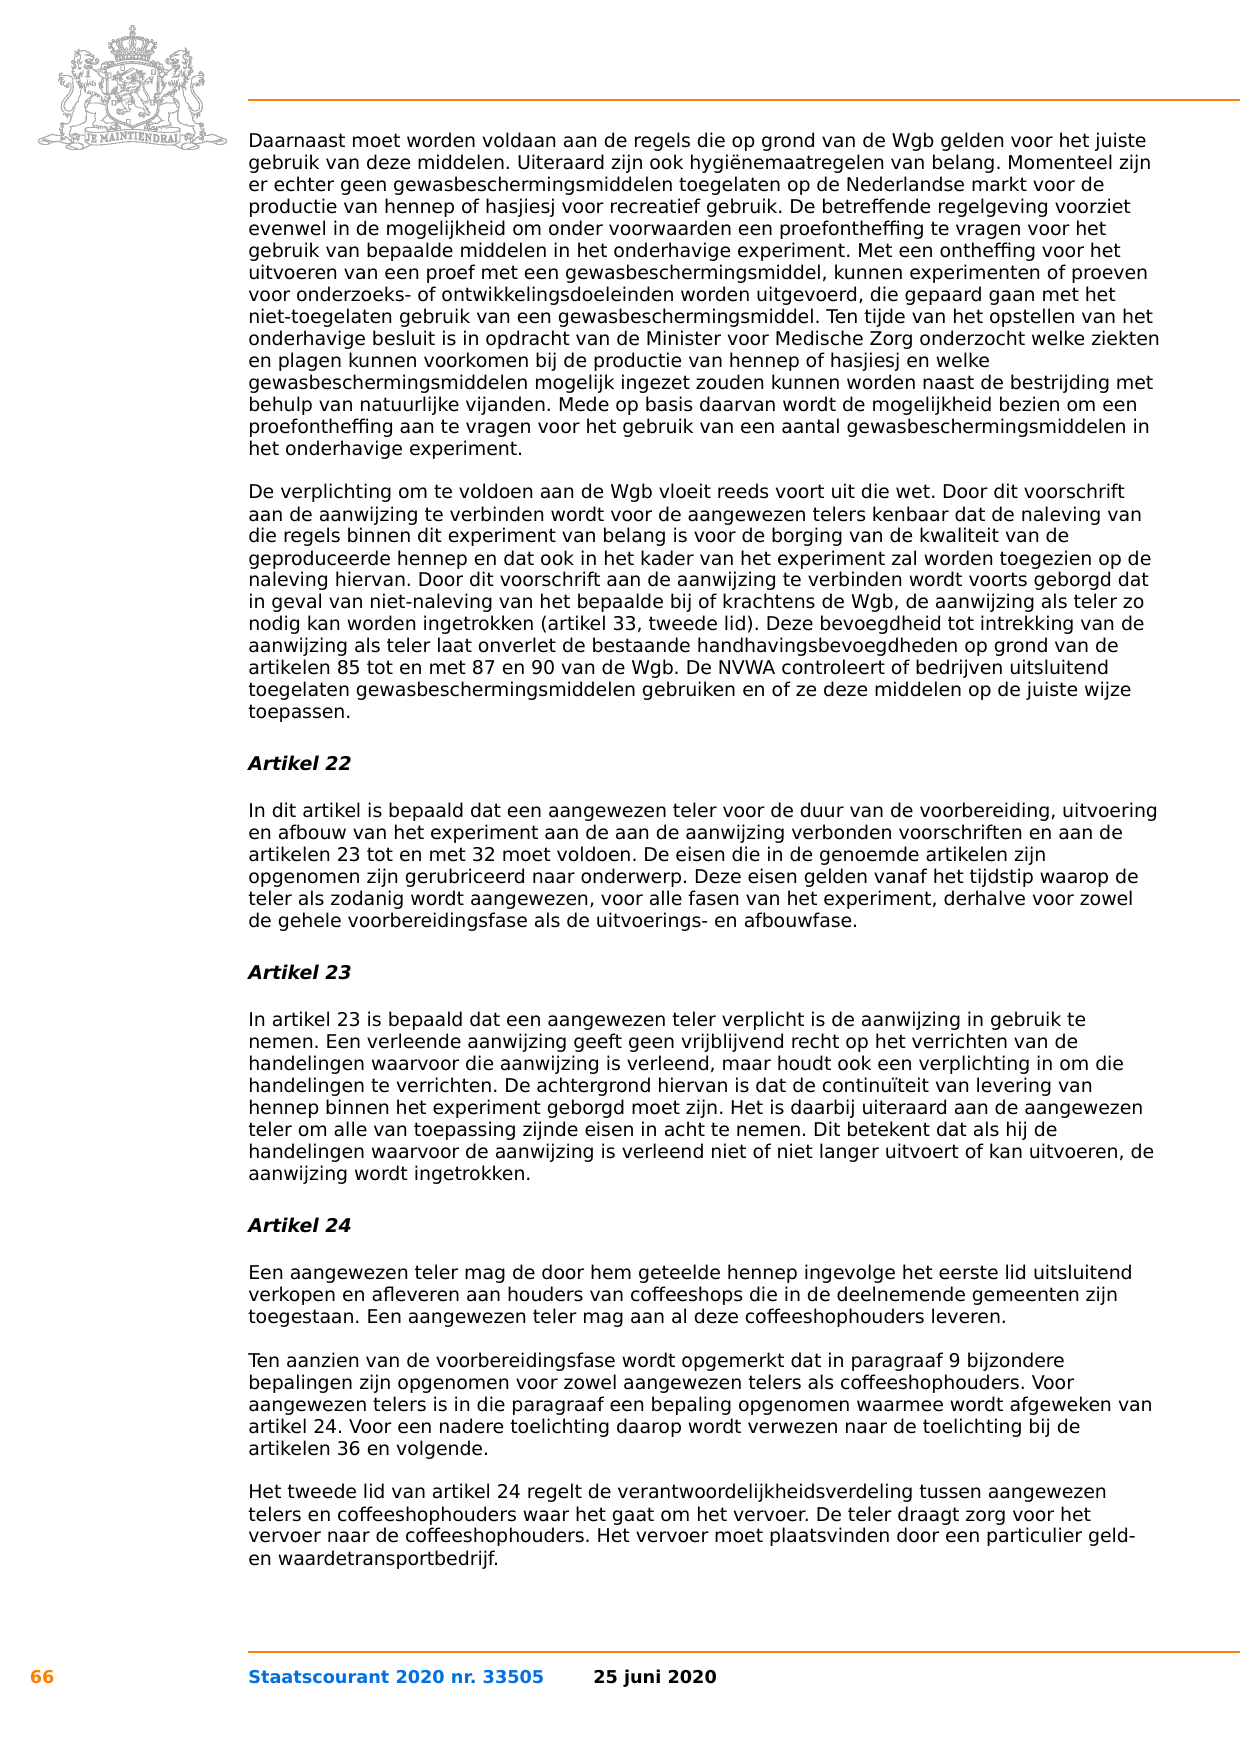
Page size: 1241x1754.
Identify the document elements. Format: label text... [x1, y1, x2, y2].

picture [38, 25, 227, 150]
subtitle Artikel 23 [248, 962, 1163, 984]
text In dit artikel is bepaald dat een aangewezen teler voor de duur van de voorbereiding, uitvoering en afbouw van het experiment aan de aan de aanwijzing verbonden voorschriften en aan de artikelen 23 tot en met 32 moet voldoen. De eisen die in de genoemde artikelen zijn opgenomen zijn gerubriceerd naar onderwerp. Deze eisen gelden vanaf het tijdstip waarop de teler als zodanig wordt aangewezen, voor alle fasen van het experiment, derhalve voor zowel de gehele voorbereidingsfase als de uitvoerings- en afbouwfase. [248, 800, 1163, 932]
subtitle Artikel 22 [248, 753, 1163, 775]
text Een aangewezen teler mag de door hem geteelde hennep ingevolge het eerste lid uitsluitend verkopen en afleveren aan houders van coffeeshops die in de deelnemende gemeenten zijn toegestaan. Een aangewezen teler mag aan al deze coffeeshophouders leveren. [248, 1262, 1163, 1328]
text De verplichting om te voldoen aan de Wgb vloeit reeds voort uit die wet. Door dit voorschrift aan de aanwijzing te verbinden wordt voor de aangewezen telers kenbaar dat de naleving van die regels binnen dit experiment van belang is voor de borging van de kwaliteit van de geproduceerde hennep en dat ook in het kader van het experiment zal worden toegezien op de naleving hiervan. Door dit voorschrift aan de aanwijzing te verbinden wordt voorts geborgd dat in geval van niet-naleving van het bepaalde bij of krachtens de Wgb, de aanwijzing als teler zo nodig kan worden ingetrokken (artikel 33, tweede lid). Deze bevoegdheid tot intrekking van de aanwijzing als teler laat onverlet de bestaande handhavingsbevoegdheden op grond van de artikelen 85 tot en met 87 en 90 van de Wgb. De NVWA controleert of bedrijven uitsluitend toegelaten gewasbeschermingsmiddelen gebruiken en of ze deze middelen op de juiste wijze toepassen. [248, 481, 1163, 723]
text Het tweede lid van artikel 24 regelt de verantwoordelijkheidsverdeling tussen aangewezen telers en coffeeshophouders waar het gaat om het vervoer. De teler draagt zorg voor het vervoer naar de coffeeshophouders. Het vervoer moet plaatsvinden door een particulier geld- en waardetransportbedrijf. [248, 1481, 1163, 1569]
text In artikel 23 is bepaald dat een aangewezen teler verplicht is de aanwijzing in gebruik te nemen. Een verleende aanwijzing geeft geen vrijblijvend recht op het verrichten van de handelingen waarvoor die aanwijzing is verleend, maar houdt ook een verplichting in om die handelingen te verrichten. De achtergrond hiervan is dat de continuïteit van levering van hennep binnen het experiment geborgd moet zijn. Het is daarbij uiteraard aan de aangewezen teler om alle van toepassing zijnde eisen in acht te nemen. Dit betekent dat als hij de handelingen waarvoor de aanwijzing is verleend niet of niet langer uitvoert of kan uitvoeren, de aanwijzing wordt ingetrokken. [248, 1009, 1163, 1185]
subtitle Artikel 24 [248, 1215, 1163, 1237]
text Ten aanzien van de voorbereidingsfase wordt opgemerkt dat in paragraaf 9 bijzondere bepalingen zijn opgenomen voor zowel aangewezen telers als coffeeshophouders. Voor aangewezen telers is in die paragraaf een bepaling opgenomen waarmee wordt afgeweken van artikel 24. Voor een nadere toelichting daarop wordt verwezen naar de toelichting bij de artikelen 36 en volgende. [248, 1350, 1163, 1459]
text Daarnaast moet worden voldaan aan de regels die op grond van de Wgb gelden voor het juiste gebruik van deze middelen. Uiteraard zijn ook hygiënemaatregelen van belang. Momenteel zijn er echter geen gewasbeschermingsmiddelen toegelaten op de Nederlandse markt voor de productie van hennep of hasjiesj voor recreatief gebruik. De betreffende regelgeving voorziet evenwel in de mogelijkheid om onder voorwaarden een proefontheffing te vragen voor het gebruik van bepaalde middelen in het onderhavige experiment. Met een ontheffing voor het uitvoeren van een proef met een gewasbeschermingsmiddel, kunnen experimenten of proeven voor onderzoeks- of ontwikkelingsdoeleinden worden uitgevoerd, die gepaard gaan met het niet-toegelaten gebruik van een gewasbeschermingsmiddel. Ten tijde van het opstellen van het onderhavige besluit is in opdracht van de Minister voor Medische Zorg onderzocht welke ziekten en plagen kunnen voorkomen bij de productie van hennep of hasjiesj en welke gewasbeschermingsmiddelen mogelijk ingezet zouden kunnen worden naast de bestrijding met behulp van natuurlijke vijanden. Mede op basis daarvan wordt de mogelijkheid bezien om een proefontheffing aan te vragen voor het gebruik van een aantal gewasbeschermingsmiddelen in het onderhavige experiment. [248, 130, 1163, 459]
